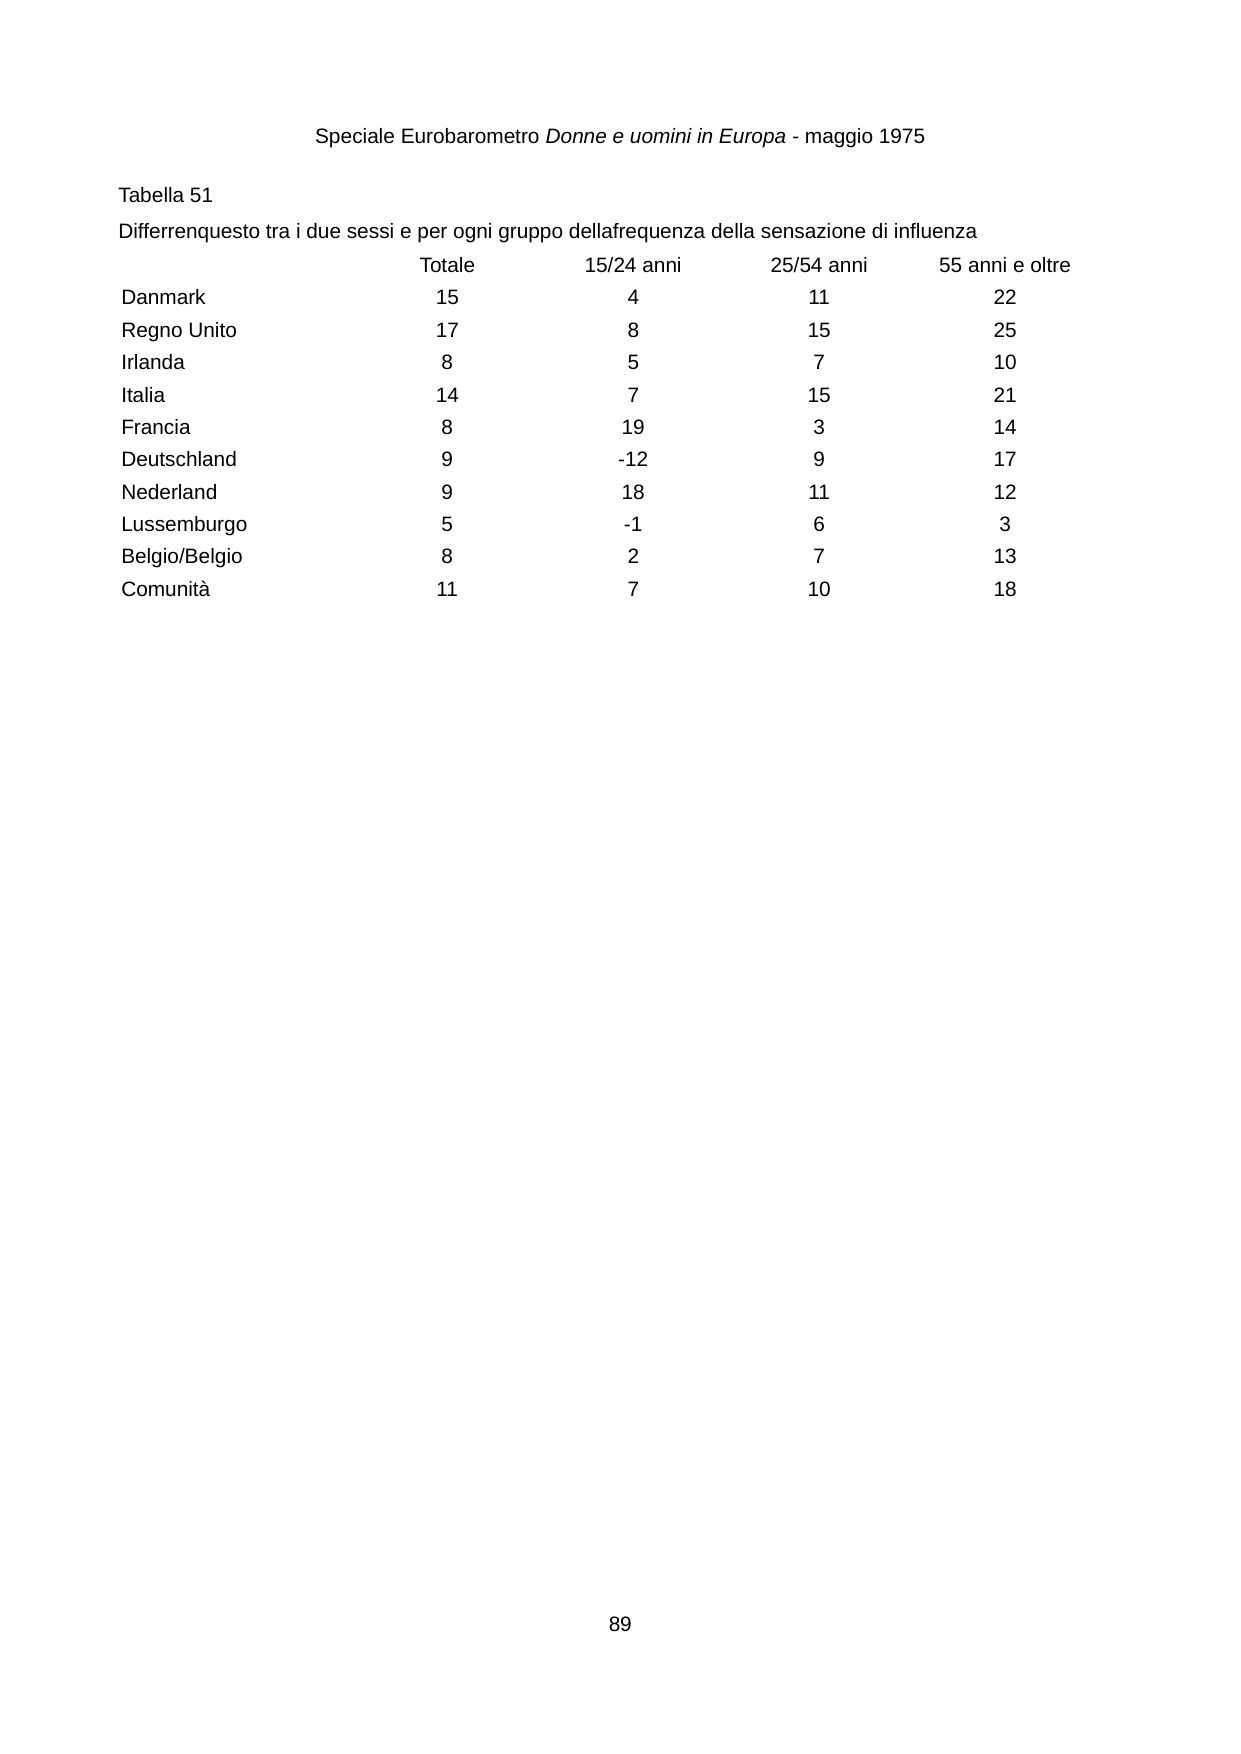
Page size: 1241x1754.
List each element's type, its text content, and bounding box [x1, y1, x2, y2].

table_header [118, 249, 354, 281]
table_cell 2 [540, 540, 726, 573]
table_cell -1 [540, 508, 726, 540]
table_cell Belgio/Belgio [118, 540, 354, 573]
table_cell 8 [354, 540, 540, 573]
table_cell 14 [354, 378, 540, 411]
table_cell -12 [540, 443, 726, 475]
table_cell 12 [912, 475, 1098, 508]
table_cell 3 [912, 508, 1098, 540]
table_cell Deutschland [118, 443, 354, 475]
table_cell Lussemburgo [118, 508, 354, 540]
table_header Totale [354, 249, 540, 281]
table_cell 22 [912, 281, 1098, 313]
table_cell 21 [912, 378, 1098, 411]
table_cell 17 [912, 443, 1098, 475]
table_cell 11 [726, 475, 912, 508]
table_cell 9 [354, 475, 540, 508]
table_cell 11 [354, 573, 540, 605]
table_cell 17 [354, 314, 540, 346]
table_cell Nederland [118, 475, 354, 508]
table_header 55 anni e oltre [912, 249, 1098, 281]
table_cell 5 [540, 346, 726, 378]
table_cell Comunità [118, 573, 354, 605]
table_cell Italia [118, 378, 354, 411]
table_cell 8 [540, 314, 726, 346]
text Differrenquesto tra i due sessi e per ogni gruppo dellafrequenza della sensazione di influenza [118, 219, 1122, 243]
table_cell 13 [912, 540, 1098, 573]
table_cell 25 [912, 314, 1098, 346]
table_cell 7 [540, 573, 726, 605]
table_cell 11 [726, 281, 912, 313]
table_cell 15 [726, 314, 912, 346]
table_cell 7 [726, 540, 912, 573]
table_cell 18 [912, 573, 1098, 605]
table_cell 5 [354, 508, 540, 540]
table_cell 10 [726, 573, 912, 605]
table_cell 15 [354, 281, 540, 313]
table_cell 19 [540, 411, 726, 443]
table_header 25/54 anni [726, 249, 912, 281]
text Tabella 51 [118, 183, 1122, 207]
table_cell Francia [118, 411, 354, 443]
table_cell Regno Unito [118, 314, 354, 346]
table_cell 8 [354, 346, 540, 378]
table_cell 8 [354, 411, 540, 443]
table_cell 15 [726, 378, 912, 411]
table_cell 7 [540, 378, 726, 411]
table_cell Danmark [118, 281, 354, 313]
table_cell 6 [726, 508, 912, 540]
table_cell 4 [540, 281, 726, 313]
table_cell 9 [354, 443, 540, 475]
table_cell 9 [726, 443, 912, 475]
table_cell 7 [726, 346, 912, 378]
table_cell 10 [912, 346, 1098, 378]
table_cell 3 [726, 411, 912, 443]
table_cell 14 [912, 411, 1098, 443]
table_cell 18 [540, 475, 726, 508]
table_cell Irlanda [118, 346, 354, 378]
table_header 15/24 anni [540, 249, 726, 281]
